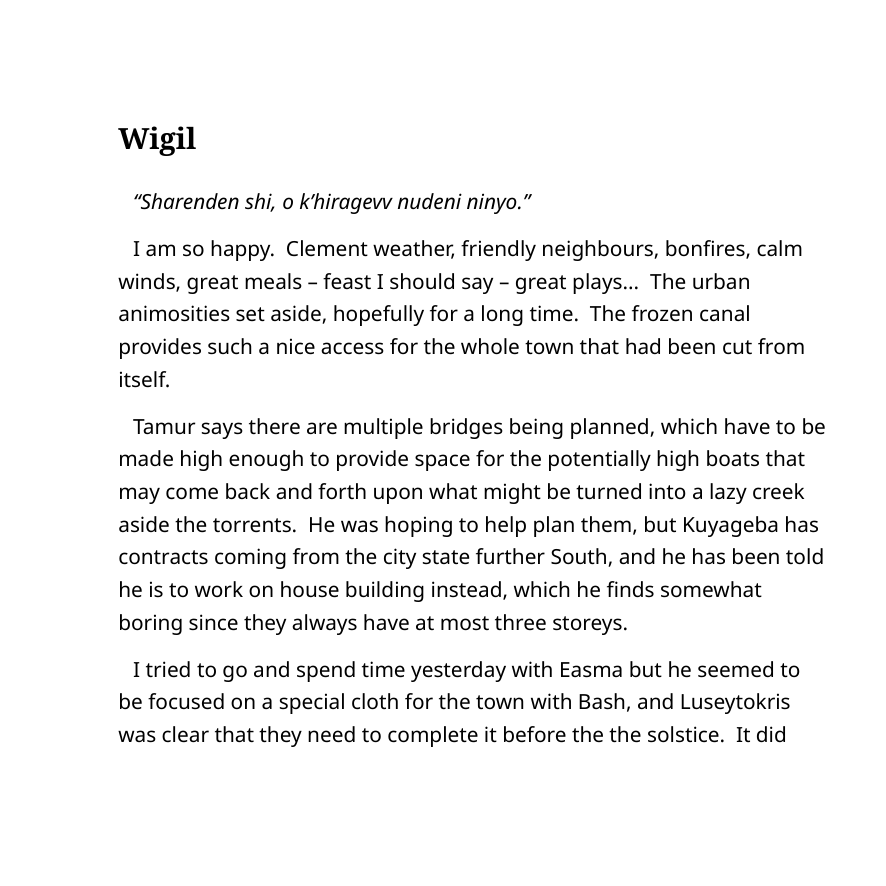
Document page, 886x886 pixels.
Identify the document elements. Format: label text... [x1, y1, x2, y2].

subtitle Wigil [118, 118, 827, 158]
text “Sharenden shi, o k’hiragevv nudeni ninyo.” [118, 187, 827, 216]
text Tamur says there are multiple bridges being planned, which have to be made high enough to provide space for the potentially high boats that may come back and forth upon what might be turned into a lazy creek aside the torrents. He was hoping to help plan them, but Kuyageba has contracts coming from the city state further South, and he has been told he is to work on house building instead, which he finds somewhat boring since they always have at most three storeys. [118, 412, 827, 636]
text I tried to go and spend time yesterday with Easma but he seemed to be focused on a special cloth for the town with Bash, and Luseytokris was clear that they need to complete it before the the solstice. It did [118, 655, 827, 748]
text I am so happy. Clement weather, friendly neighbours, bonfires, calm winds, great meals – feast I should say – great plays... The urban animosities set aside, hopefully for a long time. The frozen canal provides such a nice access for the whole town that had been cut from itself. [118, 234, 827, 393]
